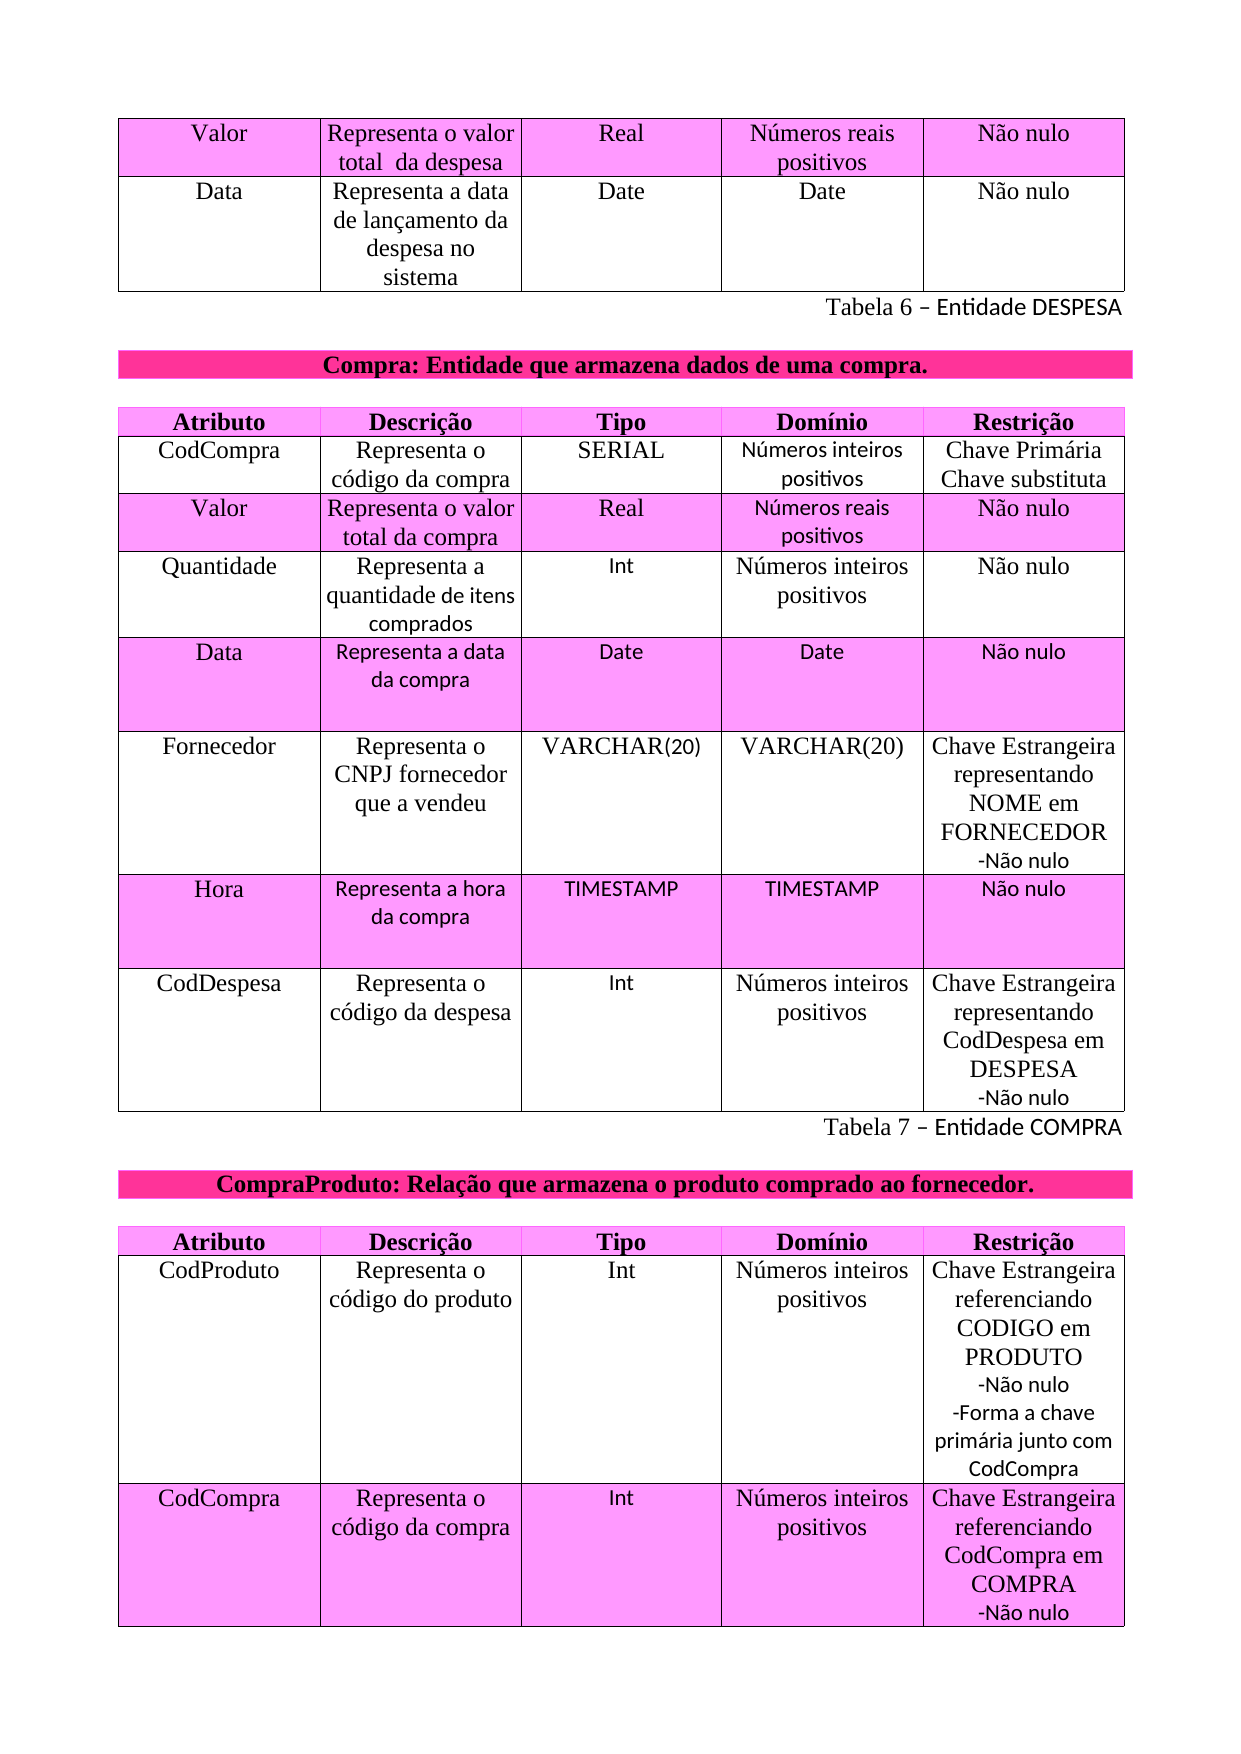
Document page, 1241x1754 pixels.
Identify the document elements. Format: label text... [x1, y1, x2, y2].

table_header Atributo [119, 408, 320, 435]
table_cell Quantidade [119, 552, 320, 637]
table_cell Chave Estrangeira referenciando CODIGO em PRODUTO -Não nulo -Forma a chave primária junto com CodCompra [924, 1256, 1124, 1483]
table_cell Representa o código do produto [321, 1256, 521, 1483]
table_cell Não nulo [924, 638, 1124, 731]
table_cell Int [522, 1484, 721, 1626]
text Tabela 7 – Entidade COMPRA [118, 1112, 1122, 1141]
table_cell Números reais positivos [722, 494, 923, 551]
table_header Restrição [924, 408, 1124, 435]
table_header Domínio [722, 1227, 923, 1255]
table_cell Fornecedor [119, 732, 320, 874]
table_header Descrição [321, 1227, 521, 1255]
table_cell Não nulo [924, 875, 1124, 968]
text Tabela 6 – Entidade DESPESA [118, 292, 1122, 322]
table_cell Representa o CNPJ fornecedor que a vendeu [321, 732, 521, 874]
table_cell Não nulo [924, 119, 1124, 176]
table_cell Representa o valor total da compra [321, 494, 521, 551]
table_cell Representa a data de lançamento da despesa no sistema [321, 177, 521, 291]
table_cell Não nulo [924, 552, 1124, 637]
table_cell Números reais positivos [722, 119, 923, 176]
table_cell Números inteiros positivos [722, 552, 923, 637]
table_cell Int [522, 969, 721, 1111]
table_header Domínio [722, 408, 923, 435]
table_cell Real [522, 494, 721, 551]
table_cell Chave Estrangeira representando CodDespesa em DESPESA -Não nulo [924, 969, 1124, 1111]
table_cell Valor [119, 494, 320, 551]
table_cell TIMESTAMP [722, 875, 923, 968]
table_header Compra: Entidade que armazena dados de uma compra. [119, 351, 1132, 378]
table_cell Date [522, 177, 721, 291]
table_cell Chave Estrangeira referenciando CodCompra em COMPRA -Não nulo [924, 1484, 1124, 1626]
table_header Atributo [119, 1227, 320, 1255]
table_cell Data [119, 177, 320, 291]
table_header Tipo [522, 1227, 721, 1255]
table_cell Não nulo [924, 494, 1124, 551]
table_cell Números inteiros positivos [722, 437, 923, 493]
table_cell CodCompra [119, 1484, 320, 1626]
table_cell CodProduto [119, 1256, 320, 1483]
table_cell Chave Estrangeira representando NOME em FORNECEDOR -Não nulo [924, 732, 1124, 874]
table_cell Números inteiros positivos [722, 1256, 923, 1483]
table_header Descrição [321, 408, 521, 435]
table_cell Representa o código da compra [321, 437, 521, 493]
table_cell Data [119, 638, 320, 731]
table_cell Representa a data da compra [321, 638, 521, 731]
table_cell Date [522, 638, 721, 731]
table_cell Representa a quantidade de itens comprados [321, 552, 521, 637]
table_cell Não nulo [924, 177, 1124, 291]
table_cell Int [522, 1256, 721, 1483]
table_cell Real [522, 119, 721, 176]
table_cell VARCHAR(20) [522, 732, 721, 874]
table_cell CodCompra [119, 437, 320, 493]
table_cell Representa o código da compra [321, 1484, 521, 1626]
table_cell Date [722, 638, 923, 731]
table_cell Números inteiros positivos [722, 1484, 923, 1626]
table_cell Date [722, 177, 923, 291]
table_cell Chave Primária Chave substituta [924, 437, 1124, 493]
table_cell TIMESTAMP [522, 875, 721, 968]
table_cell Valor [119, 119, 320, 176]
table_cell VARCHAR(20) [722, 732, 923, 874]
table_cell SERIAL [522, 437, 721, 493]
table_cell CodDespesa [119, 969, 320, 1111]
table_header Restrição [924, 1227, 1124, 1255]
table_header CompraProduto: Relação que armazena o produto comprado ao fornecedor. [119, 1171, 1132, 1198]
table_cell Representa a hora da compra [321, 875, 521, 968]
table_cell Números inteiros positivos [722, 969, 923, 1111]
table_cell Int [522, 552, 721, 637]
table_header Tipo [522, 408, 721, 435]
table_cell Representa o valor total da despesa [321, 119, 521, 176]
table_cell Hora [119, 875, 320, 968]
table_cell Representa o código da despesa [321, 969, 521, 1111]
